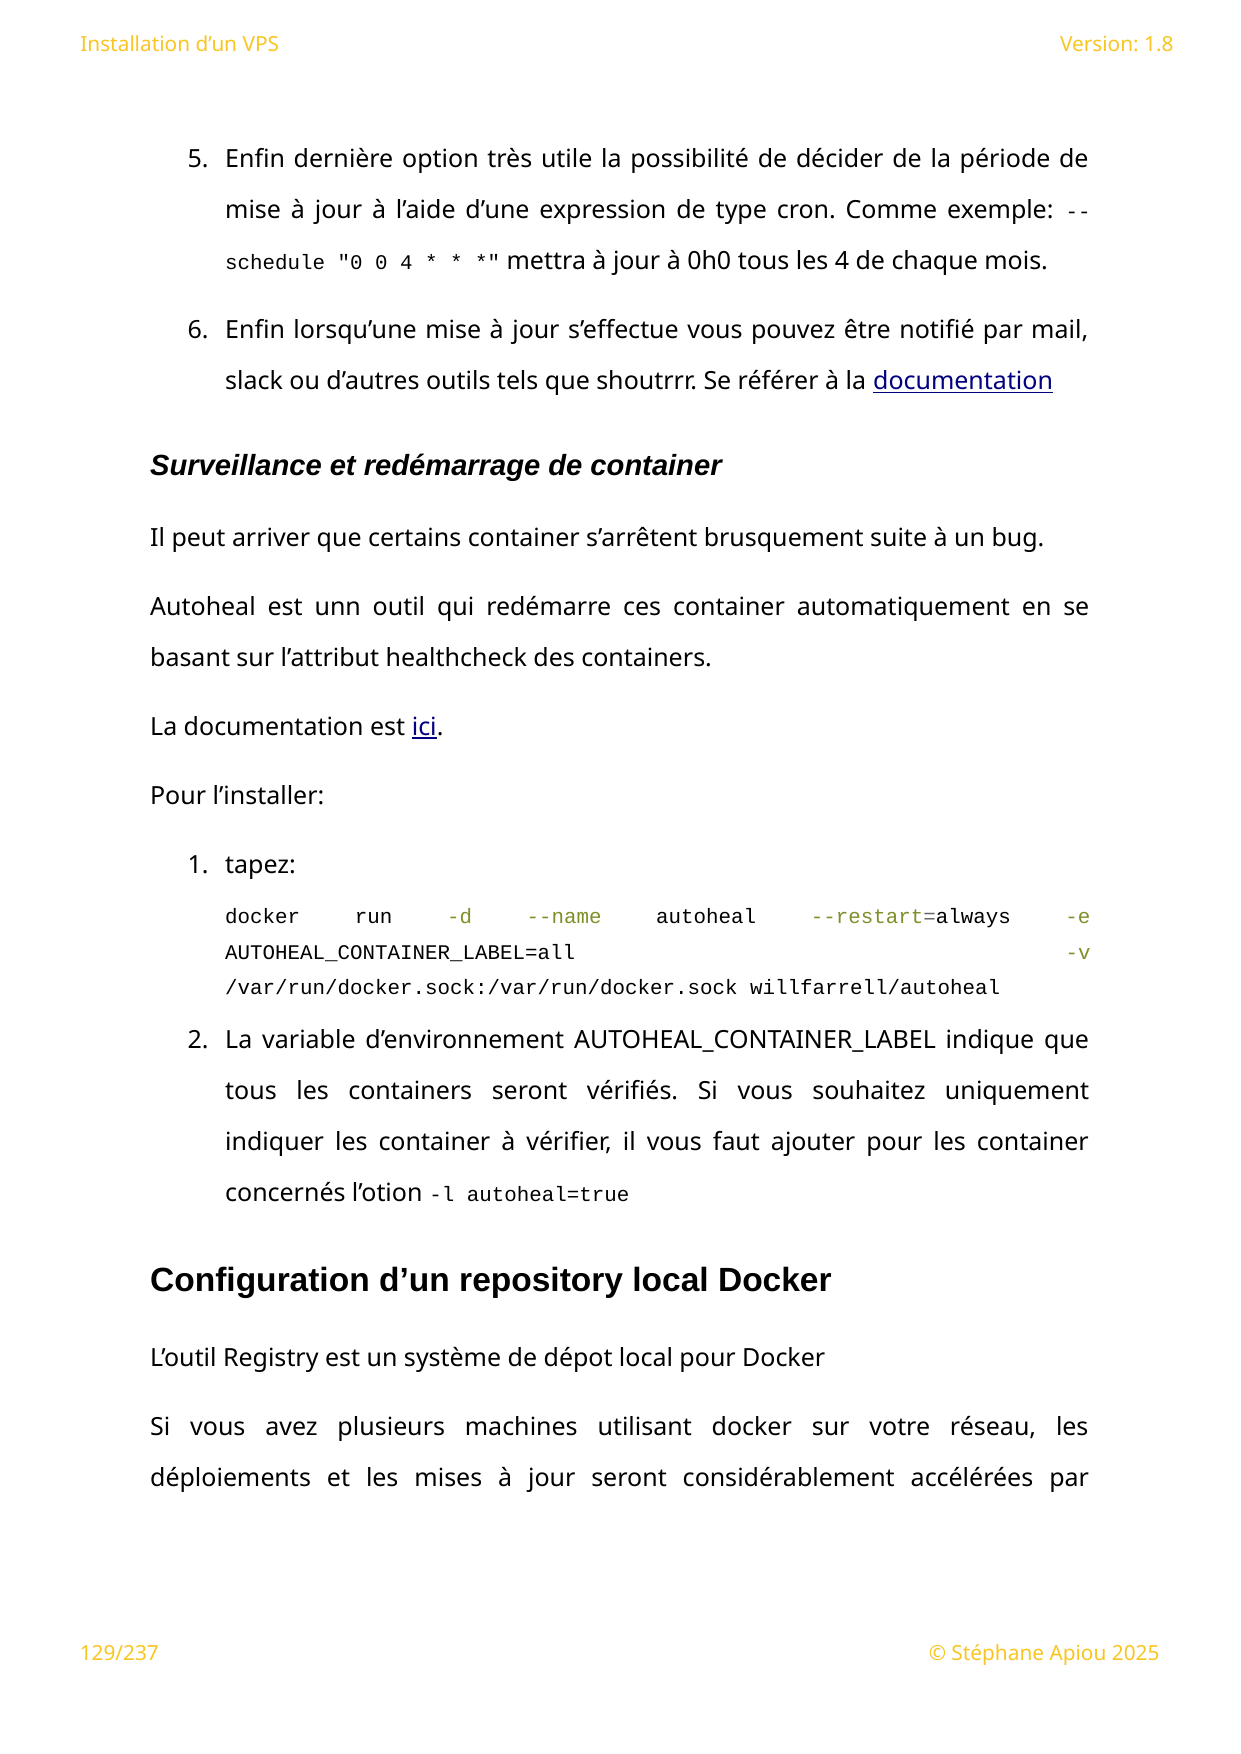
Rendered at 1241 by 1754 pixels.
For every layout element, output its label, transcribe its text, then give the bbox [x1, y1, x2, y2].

text L’outil Registry est un système de dépot local pour Docker [150, 1339, 1090, 1373]
list La variable d’environnement AUTOHEAL_CONTAINER_LABEL indique que tous les containers seront vérifiés. Si vous souhaitez uniquement indiquer les container à vérifier, il vous faut ajouter pour les container concernés l’otion -l autoheal=true [187, 1022, 1090, 1209]
subtitle Configuration d’un repository local Docker [150, 1260, 1090, 1298]
list Enfin dernière option très utile la possibilité de décider de la période de mise à jour à l’aide d’une expression de type cron. Comme exemple: --schedule "0 0 4 * * *" mettra à jour à 0h0 tous les 4 de chaque mois. [187, 141, 1090, 277]
list docker run -d --name autoheal --restart=always -e AUTOHEAL_CONTAINER_LABEL=all -v /var/run/docker.sock:/var/run/docker.sock willfarrell/autoheal [187, 906, 1090, 1001]
text La documentation est ici. [150, 708, 1090, 743]
text Pour l’installer: [150, 777, 1090, 812]
text Il peut arriver que certains container s’arrêtent brusquement suite à un bug. [150, 519, 1090, 554]
subtitle Surveillance et redémarrage de container [150, 448, 1090, 481]
text Si vous avez plusieurs machines utilisant docker sur votre réseau, les déploiements et les mises à jour seront considérablement accélérées par [150, 1408, 1090, 1493]
list Enfin lorsqu’une mise à jour s’effectue vous pouvez être notifié par mail, slack ou d’autres outils tels que shoutrrr. Se référer à la documentation [187, 312, 1090, 397]
list tapez: [187, 846, 1090, 881]
text Autoheal est unn outil qui redémarre ces container automatiquement en se basant sur l’attribut healthcheck des containers. [150, 588, 1090, 674]
